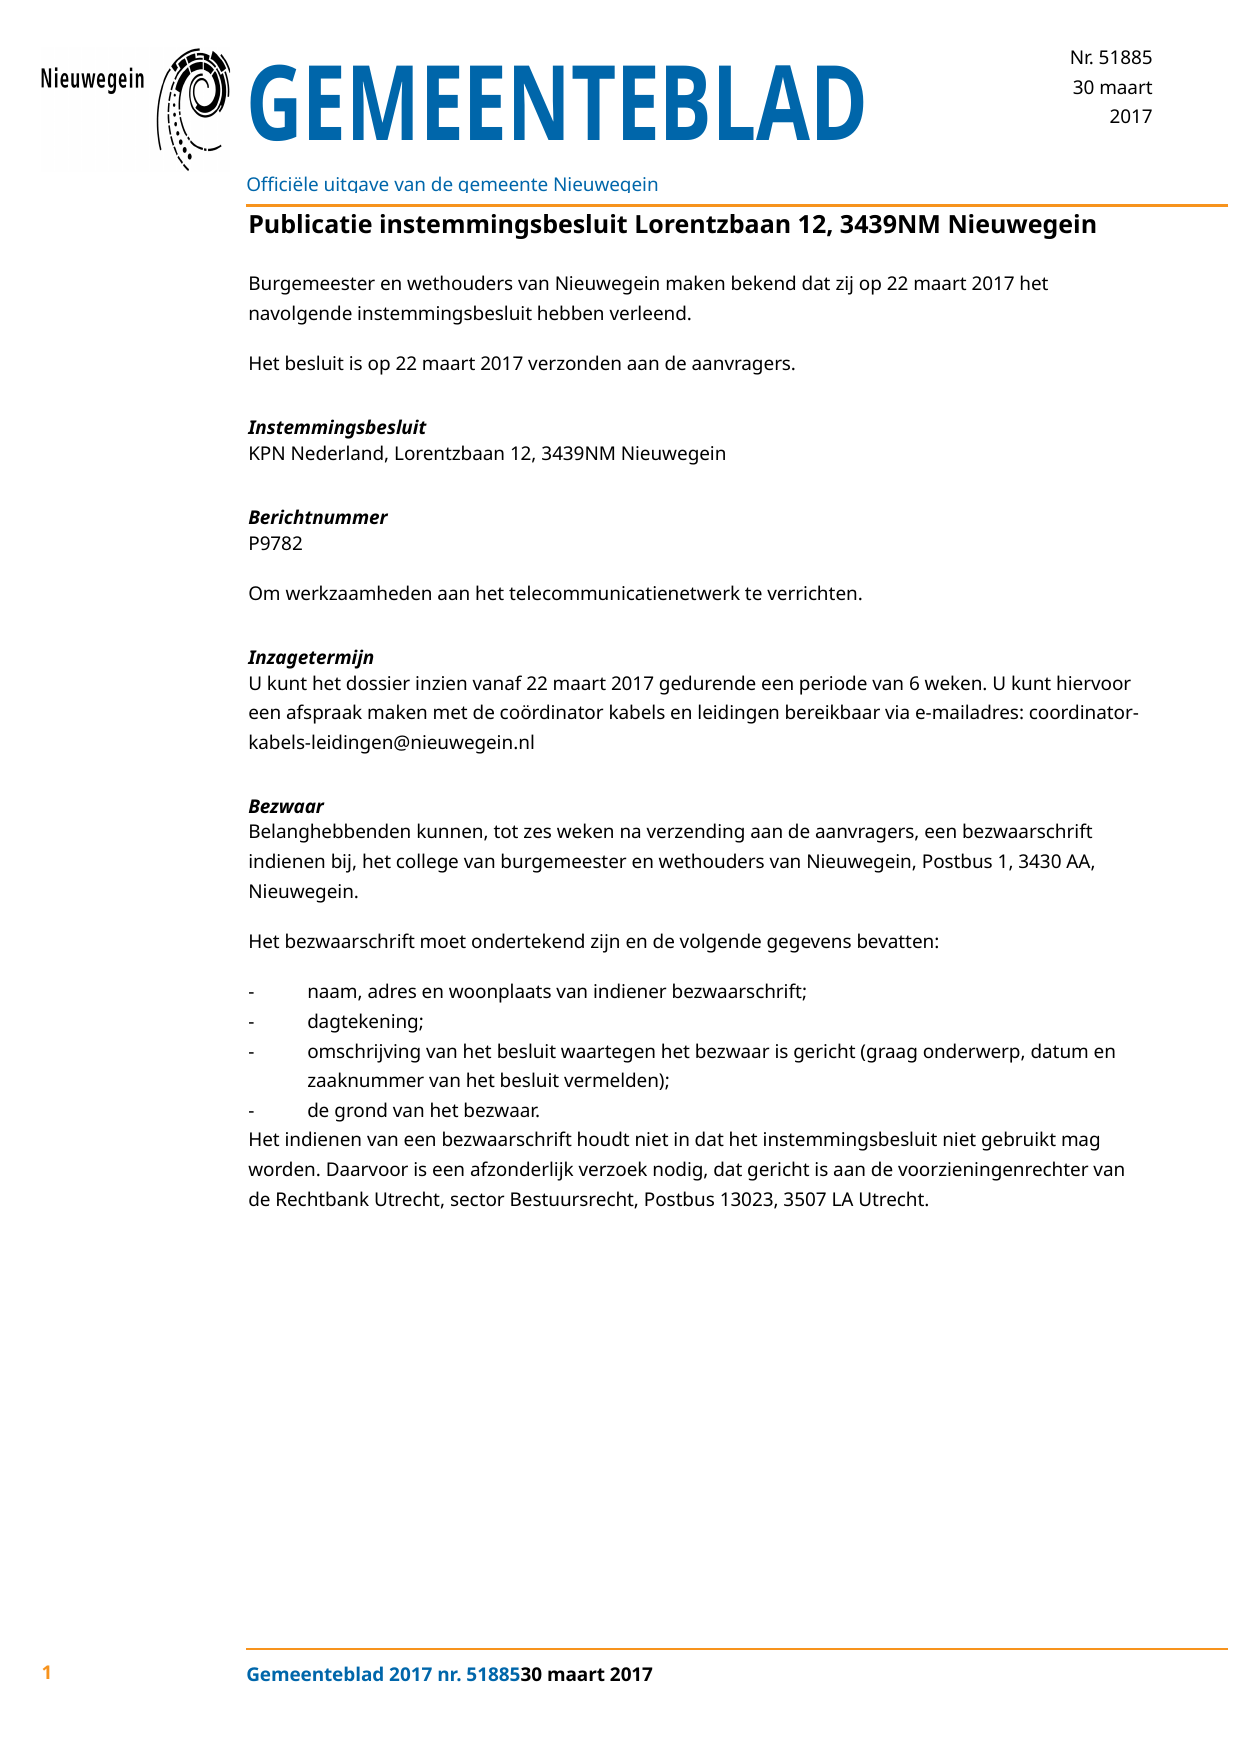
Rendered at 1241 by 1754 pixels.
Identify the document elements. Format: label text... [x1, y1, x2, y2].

text U kunt het dossier inzien vanaf 22 maart 2017 gedurende een periode van 6 weken. U kunt hiervoor een afspraak maken met de coördinator kabels en leidingen bereikbaar via e-mailadres: coordinator-kabels-leidingen@nieuwegein.nl [248, 670, 1152, 755]
text Belanghebbenden kunnen, tot zes weken na verzending aan de aanvragers, een bezwaarschrift indienen bij, het college van burgemeester en wethouders van Nieuwegein, Postbus 1, 3430 AA, Nieuwegein. [248, 819, 1152, 903]
text Publicatie instemmingsbesluit Lorentzbaan 12, 3439NM Nieuwegein [248, 207, 1152, 241]
text Het indienen van een bezwaarschrift houdt niet in dat het instemmingsbesluit niet gebruikt mag worden. Daarvoor is een afzonderlijk verzoek nodig, dat gericht is aan de voorzieningenrechter van de Rechtbank Utrecht, sector Bestuursrecht, Postbus 13023, 3507 LA Utrecht. [248, 1127, 1152, 1211]
text Bezwaar [248, 793, 1152, 819]
text Berichtnummer [248, 504, 1152, 530]
text Inzagetermijn [248, 644, 1152, 670]
list de grond van het bezwaar. [248, 1097, 1152, 1123]
text Het besluit is op 22 maart 2017 verzonden aan de aanvragers. [248, 350, 1152, 376]
list omschrijving van het besluit waartegen het bezwaar is gericht (graag onderwerp, datum en zaaknummer van het besluit vermelden); [248, 1038, 1152, 1093]
text Het bezwaarschrift moet ondertekend zijn en de volgende gegevens bevatten: [248, 928, 1152, 954]
text Om werkzaamheden aan het telecommunicatienetwerk te verrichten. [248, 580, 1152, 606]
text KPN Nederland, Lorentzbaan 12, 3439NM Nieuwegein [248, 440, 1152, 466]
list dagtekening; [248, 1008, 1152, 1034]
picture [41, 47, 231, 172]
text Instemmingsbesluit [248, 414, 1152, 440]
list naam, adres en woonplaats van indiener bezwaarschrift; [248, 979, 1152, 1004]
text P9782 [248, 530, 1152, 555]
text Burgemeester en wethouders van Nieuwegein maken bekend dat zij op 22 maart 2017 het navolgende instemmingsbesluit hebben verleend. [248, 270, 1152, 326]
